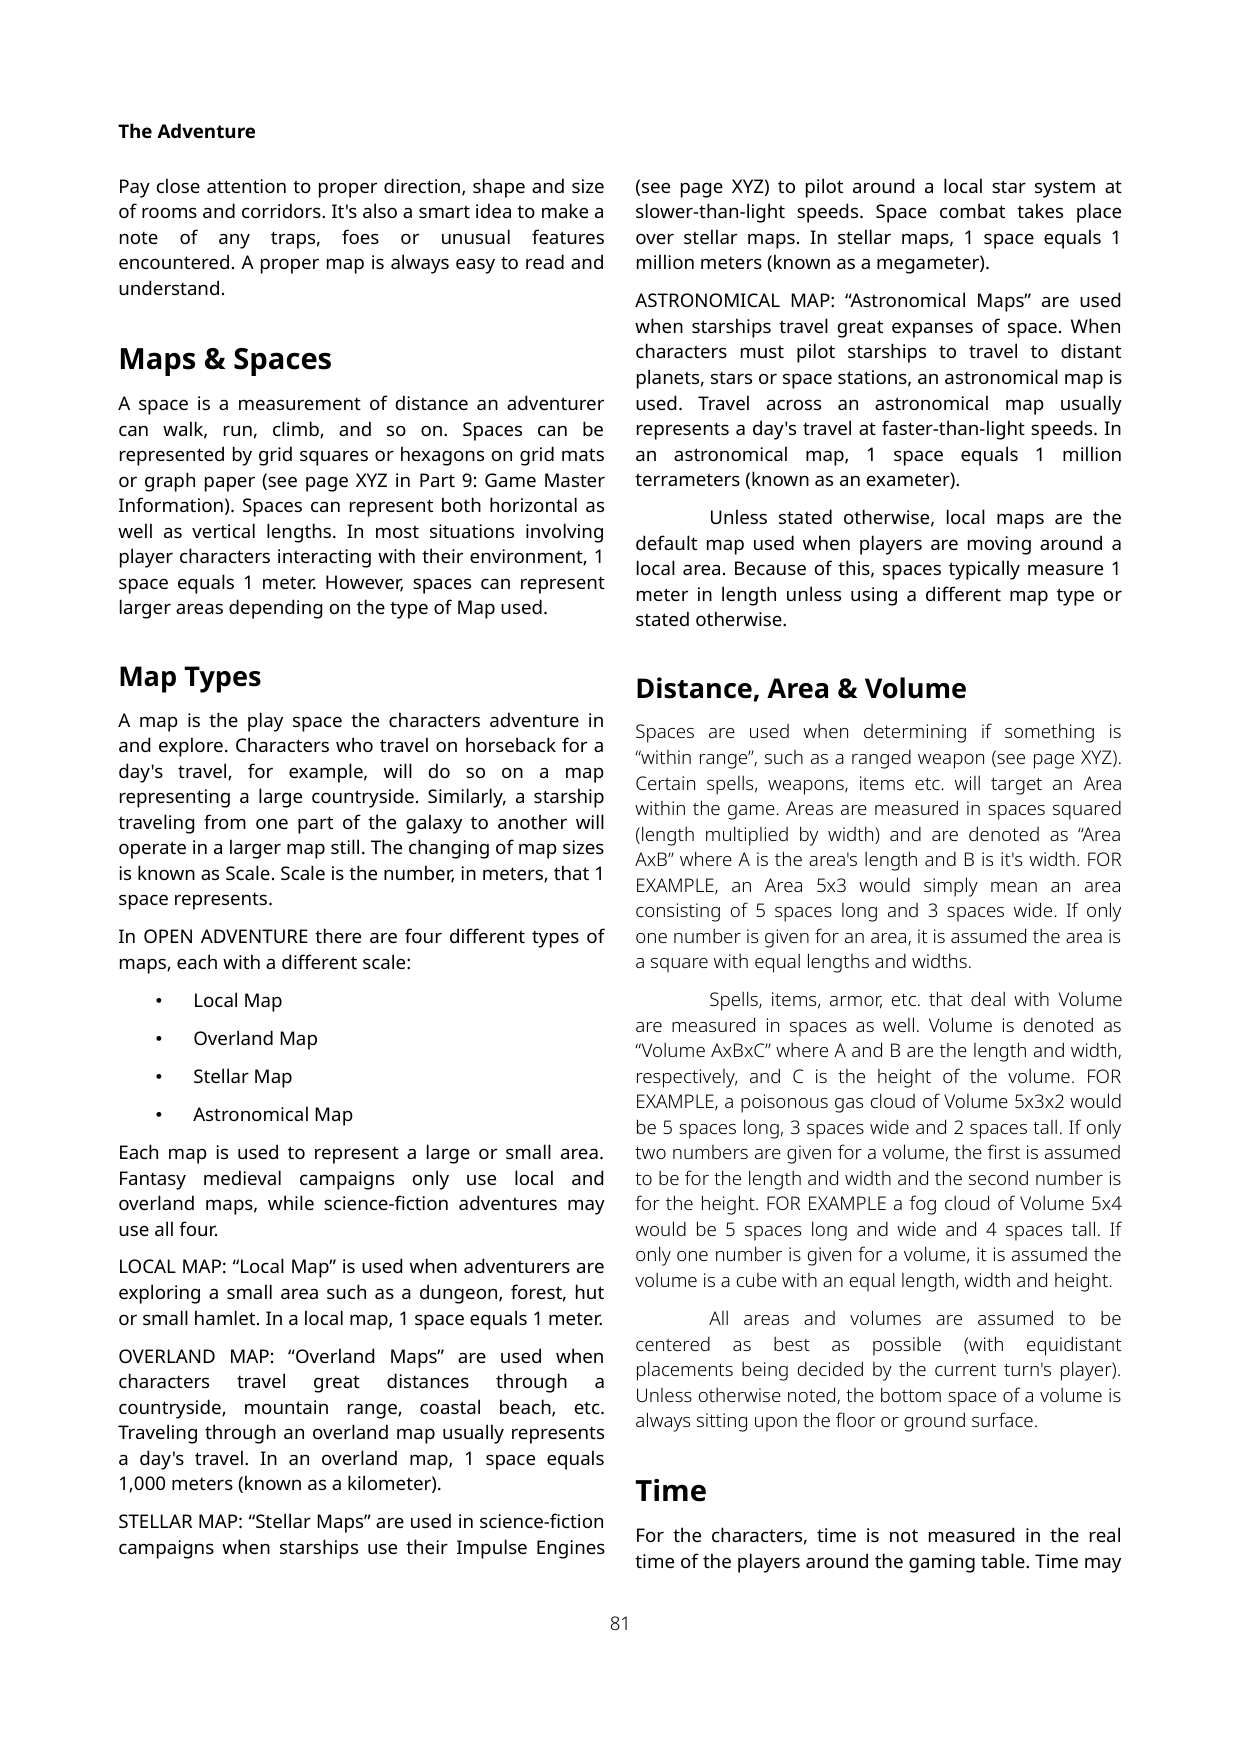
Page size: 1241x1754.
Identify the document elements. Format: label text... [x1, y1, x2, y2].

text (see page XYZ) to pilot around a local star system at slower-than-light speeds. Space combat takes place over stellar maps. In stellar maps, 1 space equals 1 million meters (known as a megameter). [635, 173, 1122, 275]
subtitle Maps & Spaces [118, 338, 605, 378]
text In OPEN ADVENTURE there are four different types of maps, each with a different scale: [118, 924, 605, 975]
subtitle Time [635, 1470, 1122, 1510]
list Astronomical Map [156, 1101, 605, 1127]
list Overland Map [156, 1025, 605, 1051]
text LOCAL MAP: “Local Map” is used when adventurers are exploring a small area such as a dungeon, forest, hut or small hamlet. In a local map, 1 space equals 1 meter. [118, 1254, 605, 1330]
text Spells, items, armor, etc. that deal with Volume are measured in spaces as well. Volume is denoted as “Volume AxBxC” where A and B are the length and width, respectively, and C is the height of the volume. FOR EXAMPLE, a poisonous gas cloud of Volume 5x3x2 would be 5 spaces long, 3 spaces wide and 2 spaces tall. If only two numbers are given for a volume, the first is assumed to be for the length and width and the second number is for the height. FOR EXAMPLE a fog cloud of Volume 5x4 would be 5 spaces long and wide and 4 spaces tall. If only one number is given for a volume, it is assumed the volume is a cube with an equal length, width and height. [635, 987, 1122, 1293]
subtitle Distance, Area & Volume [635, 669, 1122, 706]
text ASTRONOMICAL MAP: “Astronomical Maps” are used when starships travel great expanses of space. When characters must pilot starships to travel to distant planets, stars or space stations, an astronomical map is used. Travel across an astronomical map usually represents a day's travel at faster-than-light speeds. In an astronomical map, 1 space equals 1 million terrameters (known as an exameter). [635, 288, 1122, 492]
text A space is a measurement of distance an adventurer can walk, run, climb, and so on. Spaces can be represented by grid squares or hexagons on grid mats or graph paper (see page XYZ in Part 9: Game Master Information). Spaces can represent both horizontal as well as vertical lengths. In most situations involving player characters interacting with their environment, 1 space equals 1 meter. However, spaces can represent larger areas depending on the type of Map used. [118, 390, 605, 620]
text Unless stated otherwise, local maps are the default map used when players are moving around a local area. Because of this, spaces typically measure 1 meter in length unless using a different map type or stated otherwise. [635, 504, 1122, 632]
text Spaces are used when determining if something is “within range”, such as a ranged weapon (see page XYZ). Certain spells, weapons, items etc. will target an Area within the game. Areas are measured in spaces squared (length multiplied by width) and are denoted as “Area AxB” where A is the area's length and B is it's width. FOR EXAMPLE, an Area 5x3 would simply mean an area consisting of 5 spaces long and 3 spaces wide. If only one number is given for an area, it is assumed the area is a square with equal lengths and widths. [635, 719, 1122, 974]
text OVERLAND MAP: “Overland Maps” are used when characters travel great distances through a countryside, mountain range, coastal beach, etc. Traveling through an overland map usually represents a day's travel. In an overland map, 1 space equals 1,000 meters (known as a kilometer). [118, 1343, 605, 1496]
text STELLAR MAP: “Stellar Maps” are used in science-fiction campaigns when starships use their Impulse Engines [118, 1508, 605, 1559]
list Local Map [156, 987, 605, 1013]
text Pay close attention to proper direction, shape and size of rooms and corridors. It's also a smart idea to make a note of any traps, foes or unusual features encountered. A proper map is always easy to read and understand. [118, 173, 605, 301]
subtitle Map Types [118, 658, 605, 694]
list Stellar Map [156, 1063, 605, 1089]
text All areas and volumes are assumed to be centered as best as possible (with equidistant placements being decided by the current turn's player). Unless otherwise noted, the bottom space of a volume is always sitting upon the floor or ground surface. [635, 1305, 1122, 1433]
text Each map is used to represent a large or small area. Fantasy medieval campaigns only use local and overland maps, while science-fiction adventures may use all four. [118, 1139, 605, 1241]
text A map is the play space the characters adventure in and explore. Characters who travel on horseback for a day's travel, for example, will do so on a map representing a large countryside. Similarly, a starship traveling from one part of the galaxy to another will operate in a larger map still. The changing of map sizes is known as Scale. Scale is the number, in meters, that 1 space represents. [118, 707, 605, 911]
text For the characters, time is not measured in the real time of the players around the gaming table. Time may [635, 1523, 1122, 1574]
